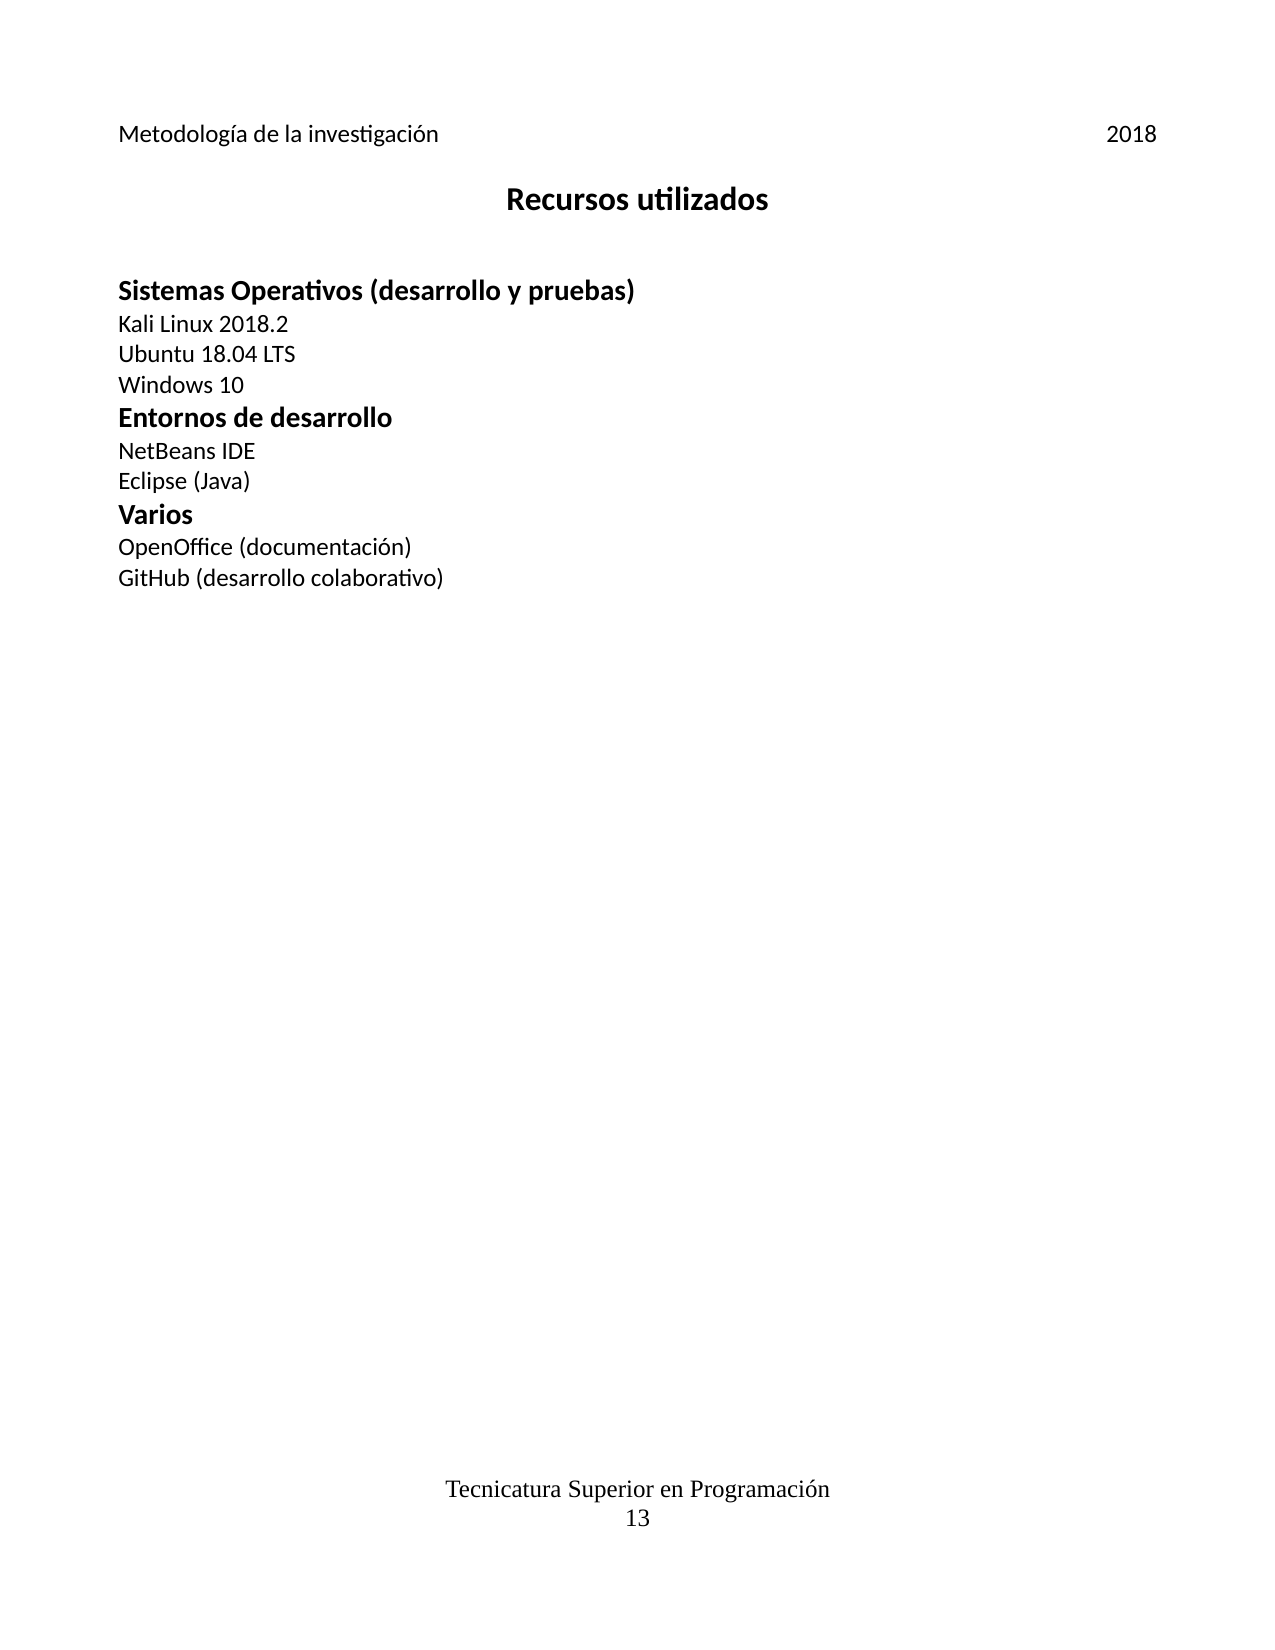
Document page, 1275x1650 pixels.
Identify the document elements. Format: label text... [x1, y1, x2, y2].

text Eclipse (Java) [118, 465, 1157, 496]
text Ubuntu 18.04 LTS Windows 10 Entornos de desarrollo NetBeans IDE [118, 338, 1157, 465]
text Sistemas Operativos (desarrollo y pruebas) Kali Linux 2018.2 [118, 272, 1157, 338]
subtitle Recursos utilizados [118, 178, 1157, 219]
text Varios OpenOffice (documentación) GitHub (desarrollo colaborativo) [118, 496, 1157, 662]
